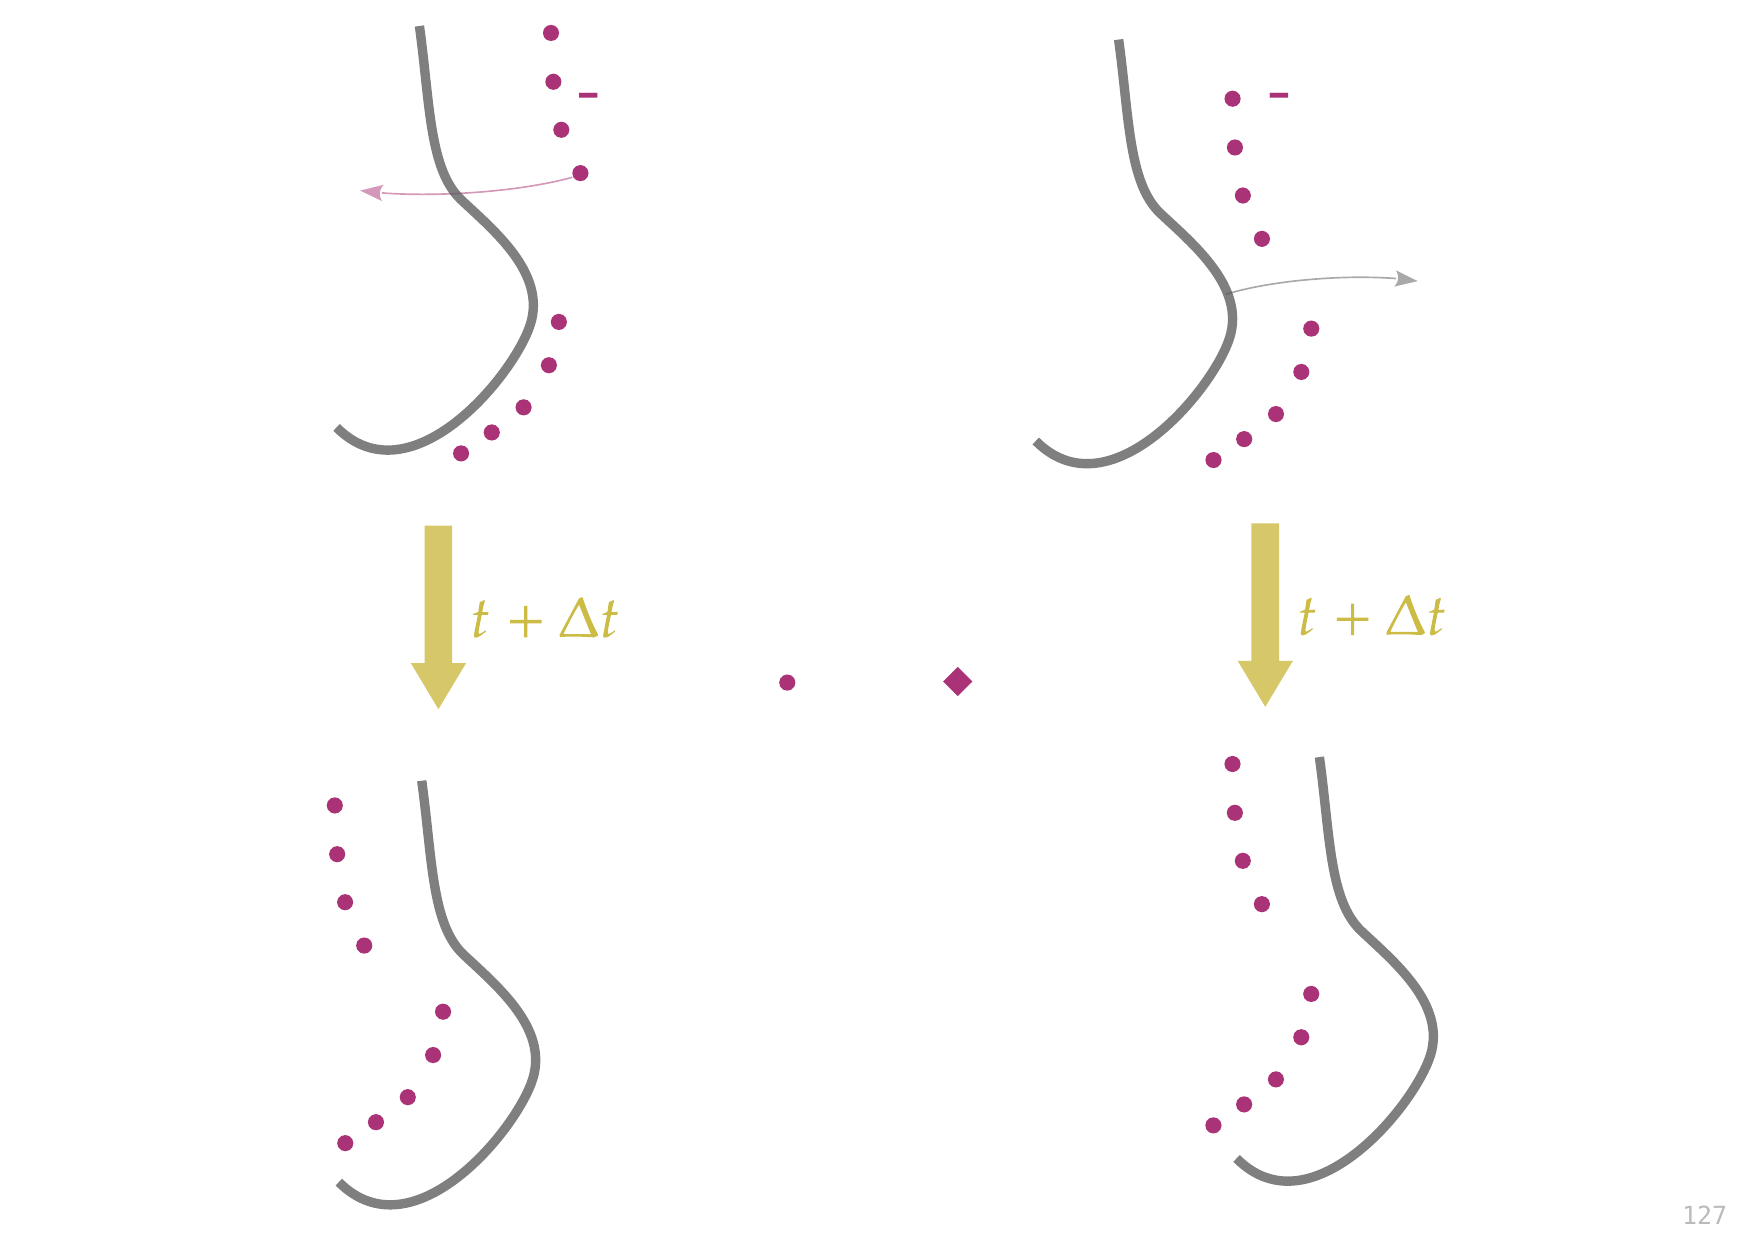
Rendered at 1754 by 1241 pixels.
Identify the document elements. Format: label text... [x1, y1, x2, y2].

text_box [1205, 1117, 1222, 1134]
text_box [1303, 985, 1320, 1003]
text_box [1236, 430, 1253, 448]
text_box [367, 1114, 385, 1131]
text_box [483, 424, 500, 441]
text_box [943, 666, 973, 697]
text_box [1234, 852, 1251, 869]
text_box [545, 73, 562, 90]
text_box [1237, 523, 1293, 707]
text_box [1336, 603, 1369, 636]
text_box [572, 165, 589, 182]
text_box [542, 24, 560, 42]
text_box [602, 600, 618, 638]
text_box [1226, 804, 1243, 821]
text_box [1267, 405, 1285, 423]
text_box [550, 313, 567, 331]
text_box [1236, 1096, 1253, 1113]
text_box [326, 797, 343, 814]
text_box [472, 600, 489, 638]
text_box [1205, 451, 1222, 469]
text_box [540, 357, 558, 374]
text_box [1303, 320, 1320, 337]
text_box [510, 605, 542, 638]
text_box [1224, 90, 1241, 107]
text_box [559, 597, 598, 638]
text_box [425, 1046, 442, 1064]
text_box [337, 1135, 354, 1152]
text_box [1226, 139, 1244, 156]
text_box [779, 674, 796, 691]
text_box – [1253, 47, 1306, 111]
text_box [337, 894, 354, 911]
text_box [356, 937, 373, 954]
text_box [1299, 597, 1316, 636]
text_box [399, 1089, 416, 1106]
text_box – [562, 47, 615, 111]
text_box [410, 525, 467, 710]
text_box [553, 121, 570, 138]
text_box [1293, 1029, 1310, 1046]
text_box [1267, 1071, 1285, 1088]
text_box [452, 445, 470, 462]
text_box [329, 846, 346, 863]
text_box [1429, 597, 1445, 636]
text_box [1386, 594, 1425, 636]
text_box [434, 1003, 452, 1020]
text_box [515, 399, 532, 416]
text_box [1293, 363, 1310, 381]
text_box [1234, 187, 1251, 204]
text_box [1224, 755, 1241, 773]
text_box [1253, 230, 1271, 247]
text_box [1253, 896, 1271, 913]
